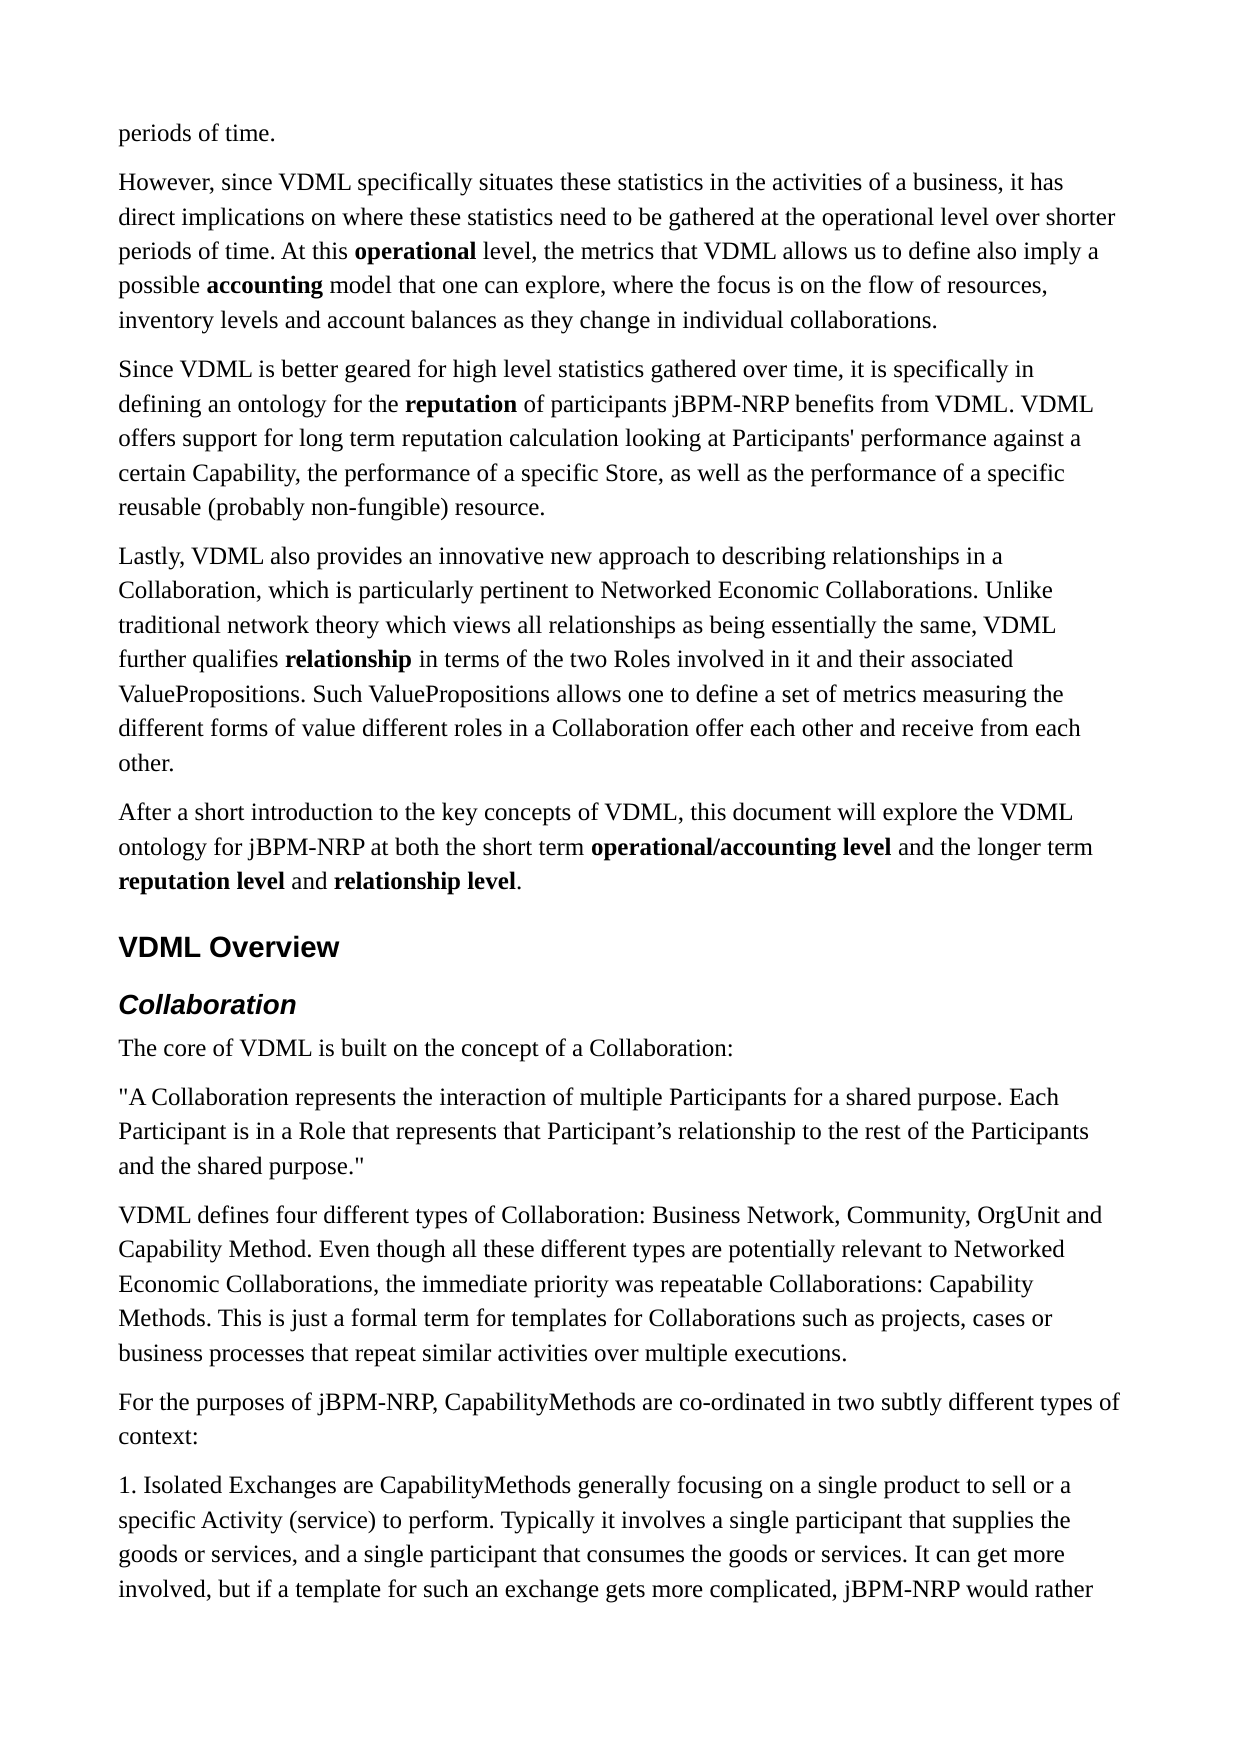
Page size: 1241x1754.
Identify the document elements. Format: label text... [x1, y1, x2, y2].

subtitle Collaboration [118, 988, 1122, 1020]
text periods of time. [118, 118, 1122, 147]
text Lastly, VDML also provides an innovative new approach to describing relationships in a Collaboration, which is particularly pertinent to Networked Economic Collaborations. Unlike traditional network theory which views all relationships as being essentially the same, VDML further qualifies relationship in terms of the two Roles involved in it and their associated ValuePropositions. Such ValuePropositions allows one to define a set of metrics measuring the different forms of value different roles in a Collaboration offer each other and receive from each other. [118, 541, 1122, 777]
text Since VDML is better geared for high level statistics gathered over time, it is specifically in defining an ontology for the reputation of participants jBPM-NRP benefits from VDML. VDML offers support for long term reputation calculation looking at Participants' performance against a certain Capability, the performance of a specific Store, as well as the performance of a specific reusable (probably non-fungible) resource. [118, 354, 1122, 521]
text The core of VDML is built on the concept of a Collaboration: [118, 1033, 1122, 1062]
text "A Collaboration represents the interaction of multiple Participants for a shared purpose. Each Participant is in a Role that represents that Participant’s relationship to the rest of the Participants and the shared purpose." [118, 1082, 1122, 1179]
subtitle VDML Overview [118, 930, 1122, 963]
text VDML defines four different types of Collaboration: Business Network, Community, OrgUnit and Capability Method. Even though all these different types are potentially relevant to Networked Economic Collaborations, the immediate priority was repeatable Collaborations: Capability Methods. This is just a formal term for templates for Collaborations such as projects, cases or business processes that repeat similar activities over multiple executions. [118, 1200, 1122, 1367]
text However, since VDML specifically situates these statistics in the activities of a business, it has direct implications on where these statistics need to be gathered at the operational level over shorter periods of time. At this operational level, the metrics that VDML allows us to define also imply a possible accounting model that one can explore, where the focus is on the flow of resources, inventory levels and account balances as they change in individual collaborations. [118, 167, 1122, 334]
text 1. Isolated Exchanges are CapabilityMethods generally focusing on a single product to sell or a specific Activity (service) to perform. Typically it involves a single participant that supplies the goods or services, and a single participant that consumes the goods or services. It can get more involved, but if a template for such an exchange gets more complicated, jBPM-NRP would rather [118, 1470, 1122, 1603]
text After a short introduction to the key concepts of VDML, this document will explore the VDML ontology for jBPM-NRP at both the short term operational/accounting level and the longer term reputation level and relationship level. [118, 797, 1122, 895]
text For the purposes of jBPM-NRP, CapabilityMethods are co-ordinated in two subtly different types of context: [118, 1387, 1122, 1450]
